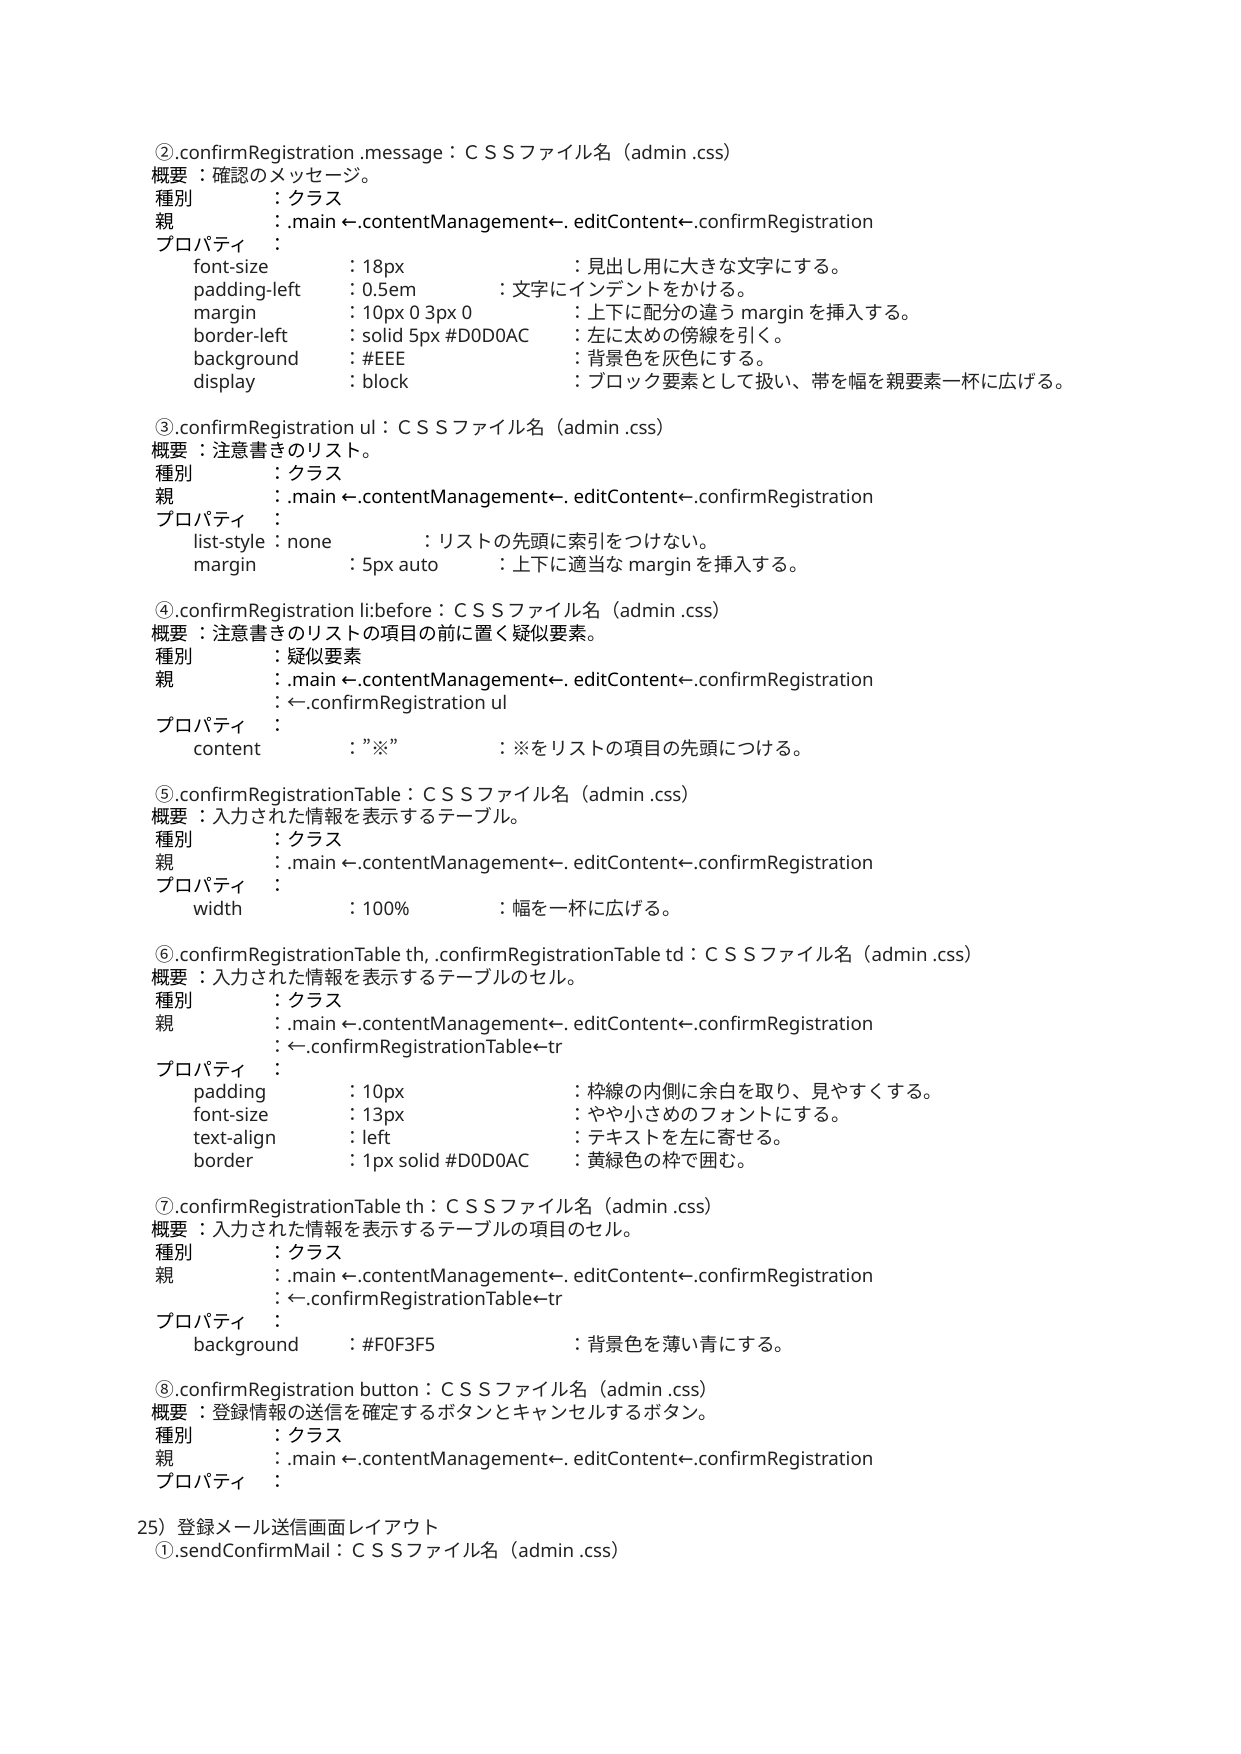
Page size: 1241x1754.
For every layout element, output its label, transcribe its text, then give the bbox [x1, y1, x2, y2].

text 親 ：.main ←.contentManagement←. editContent←.confirmRegistration [118, 668, 1122, 691]
text width ：100% ：幅を一杯に広げる。 [118, 897, 1122, 920]
text ：←.confirmRegistrationTable←tr [118, 1035, 1122, 1058]
text 親 ：.main ←.contentManagement←. editContent←.confirmRegistration [118, 851, 1122, 874]
text border-left ：solid 5px #D0D0AC ：左に太めの傍線を引く。 [118, 324, 1122, 347]
text 親 ：.main ←.contentManagement←. editContent←.confirmRegistration [118, 1447, 1122, 1470]
text ⑦.confirmRegistrationTable th：ＣＳＳファイル名（admin .css） [118, 1195, 1122, 1218]
text プロパティ ： [118, 1470, 1122, 1493]
text プロパティ ： [118, 714, 1122, 737]
text font-size ：13px ：やや小さめのフォントにする。 [118, 1103, 1122, 1126]
text ：←.confirmRegistration ul [118, 691, 1122, 714]
text 概要 ：登録情報の送信を確定するボタンとキャンセルするボタン。 [118, 1401, 1122, 1424]
text ：←.confirmRegistrationTable←tr [118, 1287, 1122, 1310]
text list-style ：none ：リストの先頭に索引をつけない。 [118, 531, 1122, 553]
text content ：”※” ：※をリストの項目の先頭につける。 [118, 737, 1122, 760]
text text-align ：left ：テキストを左に寄せる。 [118, 1126, 1122, 1149]
text background ：#EEE ：背景色を灰色にする。 [118, 347, 1122, 370]
text ⑧.confirmRegistration button：ＣＳＳファイル名（admin .css） [118, 1378, 1122, 1401]
text プロパティ ： [118, 233, 1122, 256]
text 親 ：.main ←.contentManagement←. editContent←.confirmRegistration [118, 485, 1122, 508]
text プロパティ ： [118, 1310, 1122, 1333]
text font-size ：18px ：見出し用に大きな文字にする。 [118, 256, 1122, 278]
text ②.confirmRegistration .message：ＣＳＳファイル名（admin .css） [118, 141, 1122, 164]
text 概要 ：注意書きのリスト。 [118, 439, 1122, 462]
text プロパティ ： [118, 1058, 1122, 1081]
text padding ：10px ：枠線の内側に余白を取り、見やすくする。 [118, 1081, 1122, 1103]
text 親 ：.main ←.contentManagement←. editContent←.confirmRegistration [118, 1012, 1122, 1035]
text 概要 ：入力された情報を表示するテーブルの項目のセル。 [118, 1218, 1122, 1241]
text ①.sendConfirmMail：ＣＳＳファイル名（admin .css） [118, 1539, 1122, 1562]
text 種別 ：クラス [118, 462, 1122, 485]
text プロパティ ： [118, 508, 1122, 531]
text ④.confirmRegistration li:before：ＣＳＳファイル名（admin .css） [118, 599, 1122, 622]
text 概要 ：注意書きのリストの項目の前に置く疑似要素。 [118, 622, 1122, 645]
text 種別 ：クラス [118, 1241, 1122, 1264]
text 25）登録メール送信画面レイアウト [118, 1516, 1122, 1539]
text 種別 ：クラス [118, 989, 1122, 1012]
text 親 ：.main ←.contentManagement←. editContent←.confirmRegistration [118, 210, 1122, 233]
text ⑤.confirmRegistrationTable：ＣＳＳファイル名（admin .css） [118, 783, 1122, 806]
text margin ：10px 0 3px 0 ：上下に配分の違うmarginを挿入する。 [118, 301, 1122, 324]
text border ：1px solid #D0D0AC ：黄緑色の枠で囲む。 [118, 1149, 1122, 1172]
text 親 ：.main ←.contentManagement←. editContent←.confirmRegistration [118, 1264, 1122, 1287]
text display ：block ：ブロック要素として扱い、帯を幅を親要素一杯に広げる。 [118, 370, 1122, 393]
text 種別 ：クラス [118, 1424, 1122, 1447]
text ③.confirmRegistration ul：ＣＳＳファイル名（admin .css） [118, 416, 1122, 439]
text 種別 ：疑似要素 [118, 645, 1122, 668]
text プロパティ ： [118, 874, 1122, 897]
text 概要 ：入力された情報を表示するテーブルのセル。 [118, 966, 1122, 989]
text padding-left ：0.5em ：文字にインデントをかける。 [118, 278, 1122, 301]
text ⑥.confirmRegistrationTable th, .confirmRegistrationTable td：ＣＳＳファイル名（admin .css） [118, 943, 1122, 966]
text 概要 ：入力された情報を表示するテーブル。 [118, 806, 1122, 828]
text 種別 ：クラス [118, 828, 1122, 851]
text 概要 ：確認のメッセージ。 [118, 164, 1122, 187]
text margin ：5px auto ：上下に適当なmarginを挿入する。 [118, 553, 1122, 576]
text background ：#F0F3F5 ：背景色を薄い青にする。 [118, 1333, 1122, 1356]
text 種別 ：クラス [118, 187, 1122, 210]
